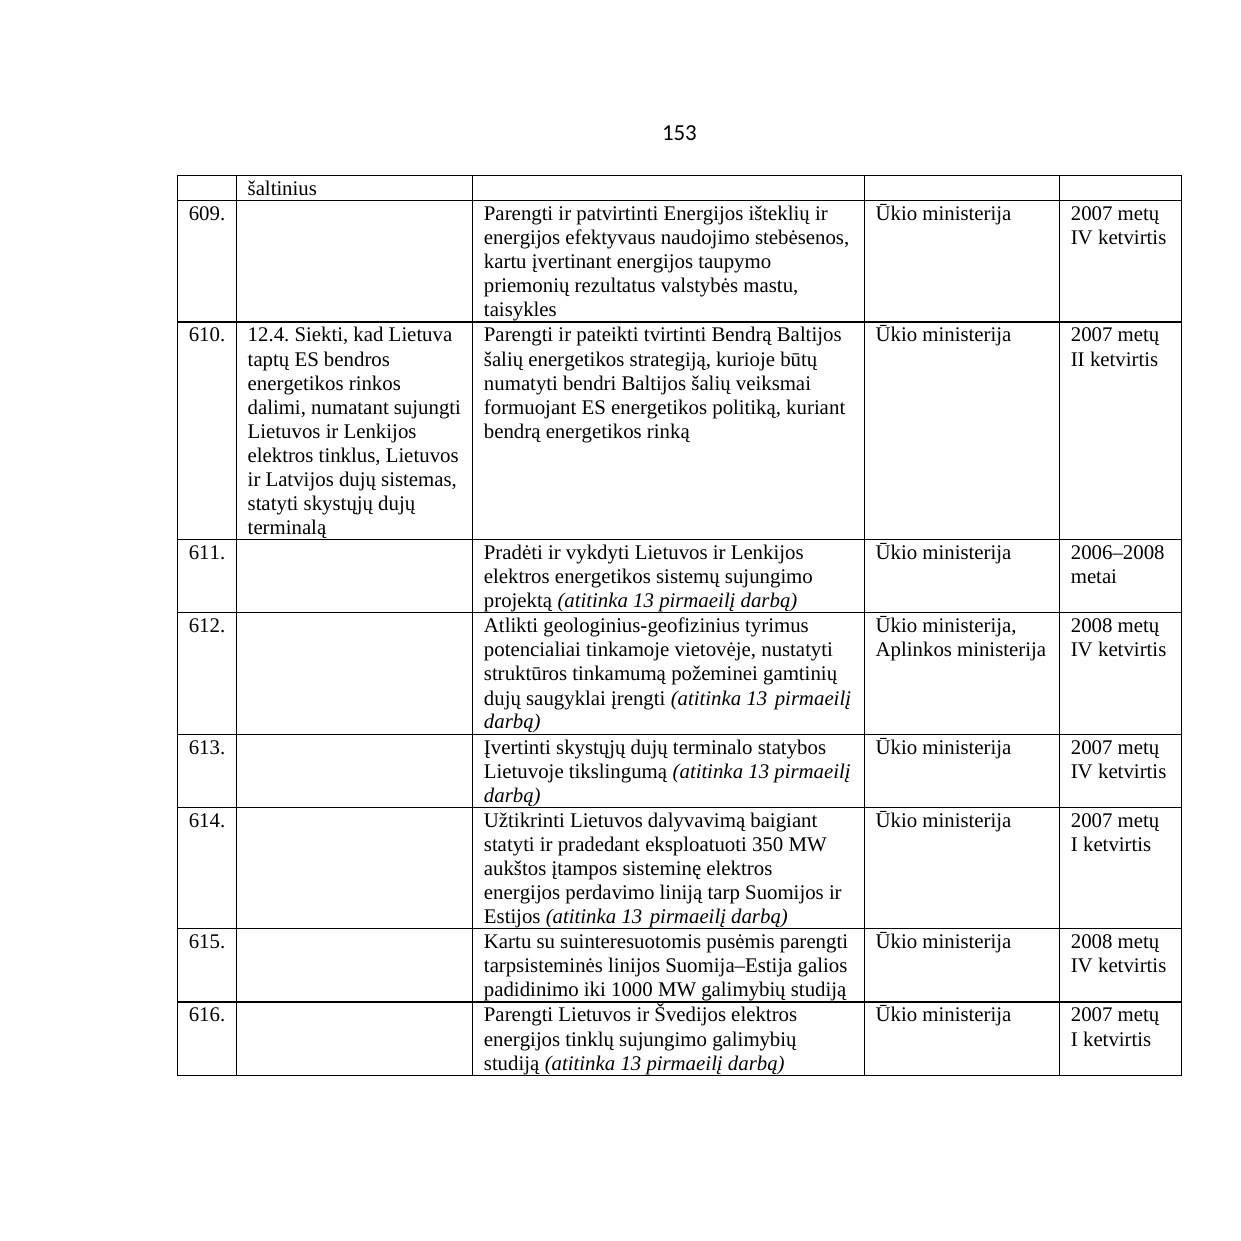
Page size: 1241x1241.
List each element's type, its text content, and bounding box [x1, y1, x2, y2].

table_cell Kartu su suinteresuotomis pusėmis parengti tarpsisteminės linijos Suomija–Estija galios padidinimo iki 1000 MW galimybių studiją [473, 929, 864, 1001]
table_cell 614. [178, 808, 236, 928]
table_cell Parengti Lietuvos ir Švedijos elektros energijos tinklų sujungimo galimybių studiją (atitinka 13 pirmaeilį darbą) [473, 1003, 864, 1074]
table_cell 2007 metų IV ketvirtis [1060, 735, 1181, 807]
table_cell 2007 metų II ketvirtis [1060, 323, 1181, 539]
table_cell [865, 176, 1059, 200]
table_cell [178, 176, 236, 200]
table_cell [237, 808, 472, 928]
table_cell [237, 735, 472, 807]
table_cell [237, 1003, 472, 1074]
table_cell Parengti ir patvirtinti Energijos išteklių ir energijos efektyvaus naudojimo stebėsenos, kartu įvertinant energijos taupymo priemonių rezultatus valstybės mastu, taisykles [473, 201, 864, 321]
table_cell Ūkio ministerija [865, 1003, 1059, 1074]
table_cell Pradėti ir vykdyti Lietuvos ir Lenkijos elektros energetikos sistemų sujungimo projektą (atitinka 13 pirmaeilį darbą) [473, 540, 864, 612]
table_cell Ūkio ministerija [865, 735, 1059, 807]
table_cell 2008 metų IV ketvirtis [1060, 929, 1181, 1001]
table_cell 2006–2008 metai [1060, 540, 1181, 612]
table_cell 2008 metų IV ketvirtis [1060, 613, 1181, 733]
table_cell [237, 613, 472, 733]
table_cell 12.4. Siekti, kad Lietuva taptų ES bendros energetikos rinkos dalimi, numatant sujungti Lietuvos ir Lenkijos elektros tinklus, Lietuvos ir Latvijos dujų sistemas, statyti skystųjų dujų terminalą [237, 323, 472, 539]
table_cell 616. [178, 1003, 236, 1074]
table_cell Įvertinti skystųjų dujų terminalo statybos Lietuvoje tikslingumą (atitinka 13 pirmaeilį darbą) [473, 735, 864, 807]
table_cell 612. [178, 613, 236, 733]
table_cell 2007 metų I ketvirtis [1060, 1003, 1181, 1074]
table_cell Ūkio ministerija [865, 323, 1059, 539]
table_cell [237, 201, 472, 321]
table_cell Ūkio ministerija [865, 540, 1059, 612]
table_cell Atlikti geologinius-geofizinius tyrimus potencialiai tinkamoje vietovėje, nustatyti struktūros tinkamumą požeminei gamtinių dujų saugyklai įrengti (atitinka 13 pirmaeilį darbą) [473, 613, 864, 733]
table_cell Ūkio ministerija [865, 929, 1059, 1001]
table_cell Ūkio ministerija [865, 808, 1059, 928]
table_cell Ūkio ministerija, Aplinkos ministerija [865, 613, 1059, 733]
table_cell [237, 929, 472, 1001]
table_cell 2007 metų IV ketvirtis [1060, 201, 1181, 321]
table_cell [1060, 176, 1181, 200]
table_cell 611. [178, 540, 236, 612]
table_cell šaltinius [237, 176, 472, 200]
table_cell Užtikrinti Lietuvos dalyvavimą baigiant statyti ir pradedant eksploatuoti 350 MW aukštos įtampos sisteminę elektros energijos perdavimo liniją tarp Suomijos ir Estijos (atitinka 13 pirmaeilį darbą) [473, 808, 864, 928]
table_cell 613. [178, 735, 236, 807]
table_cell [237, 540, 472, 612]
table_cell 609. [178, 201, 236, 321]
table_cell 610. [178, 323, 236, 539]
table_cell 2007 metų I ketvirtis [1060, 808, 1181, 928]
table_cell [473, 176, 864, 200]
table_cell Parengti ir pateikti tvirtinti Bendrą Baltijos šalių energetikos strategiją, kurioje būtų numatyti bendri Baltijos šalių veiksmai formuojant ES energetikos politiką, kuriant bendrą energetikos rinką [473, 323, 864, 539]
table_cell 615. [178, 929, 236, 1001]
table_cell Ūkio ministerija [865, 201, 1059, 321]
